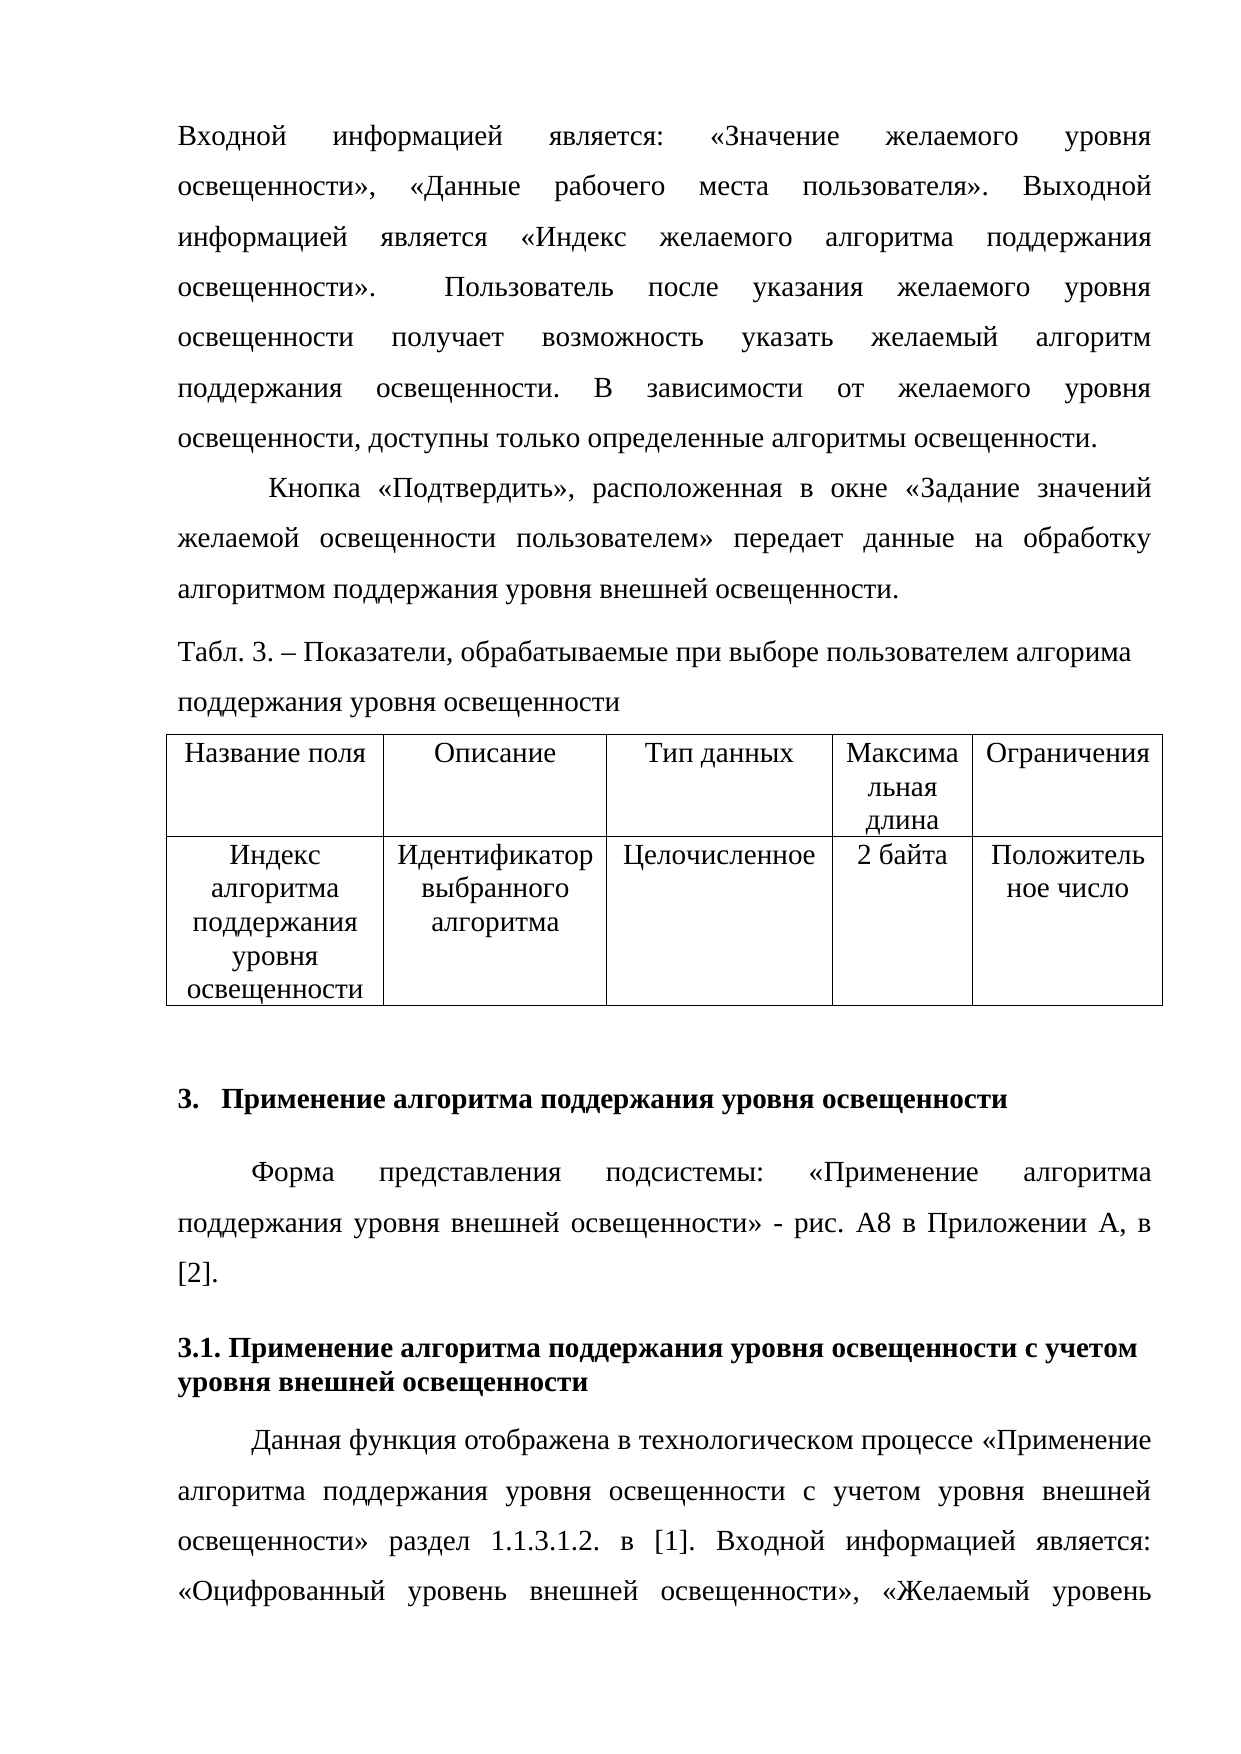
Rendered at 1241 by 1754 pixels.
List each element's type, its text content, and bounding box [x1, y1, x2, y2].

text Данная функция отображена в технологическом процессе «Применение алгоритма поддержания уровня освещенности с учетом уровня внешней освещенности» раздел 1.1.3.1.2. в [1]. Входной информацией является: «Оцифрованный уровень внешней освещенности», «Желаемый уровень [177, 1422, 1152, 1607]
table_cell Индекс алгоритма поддержания уровня освещенности [167, 837, 383, 1005]
text Входной информацией является: «Значение желаемого уровня освещенности», «Данные рабочего места пользователя». Выходной информацией является «Индекс желаемого алгоритма поддержания освещенности». Пользователь после указания желаемого уровня освещенности получает возможность указать желаемый алгоритм поддержания освещенности. В зависимости от желаемого уровня освещенности, доступны только определенные алгоритмы освещенности. [177, 118, 1152, 453]
text Форма представления подсистемы: «Применение алгоритма поддержания уровня внешней освещенности» - рис. A8 в Приложении А, в [2]. [177, 1154, 1152, 1289]
text Кнопка «Подтвердить», расположенная в окне «Задание значений желаемой освещенности пользователем» передает данные на обработку алгоритмом поддержания уровня внешней освещенности. [177, 470, 1152, 604]
table_header Максимальная длина [833, 735, 972, 836]
table_cell Идентификатор выбранного алгоритма [384, 837, 606, 1005]
table_header Тип данных [607, 735, 832, 836]
table_cell 2 байта [833, 837, 972, 1005]
text Табл. 3. – Показатели, обрабатываемые при выборе пользователем алгорима поддержания уровня освещенности [177, 634, 1152, 718]
table_cell Положительное число [973, 837, 1162, 1005]
table_cell Целочисленное [607, 837, 832, 1005]
table_header Ограничения [973, 735, 1162, 836]
table_header Описание [384, 735, 606, 836]
subtitle 3. Применение алгоритма поддержания уровня освещенности [177, 1081, 1152, 1115]
table_header Название поля [167, 735, 383, 836]
subtitle 3.1. Применение алгоритма поддержания уровня освещенности с учетом уровня внешней освещенности [177, 1330, 1152, 1397]
